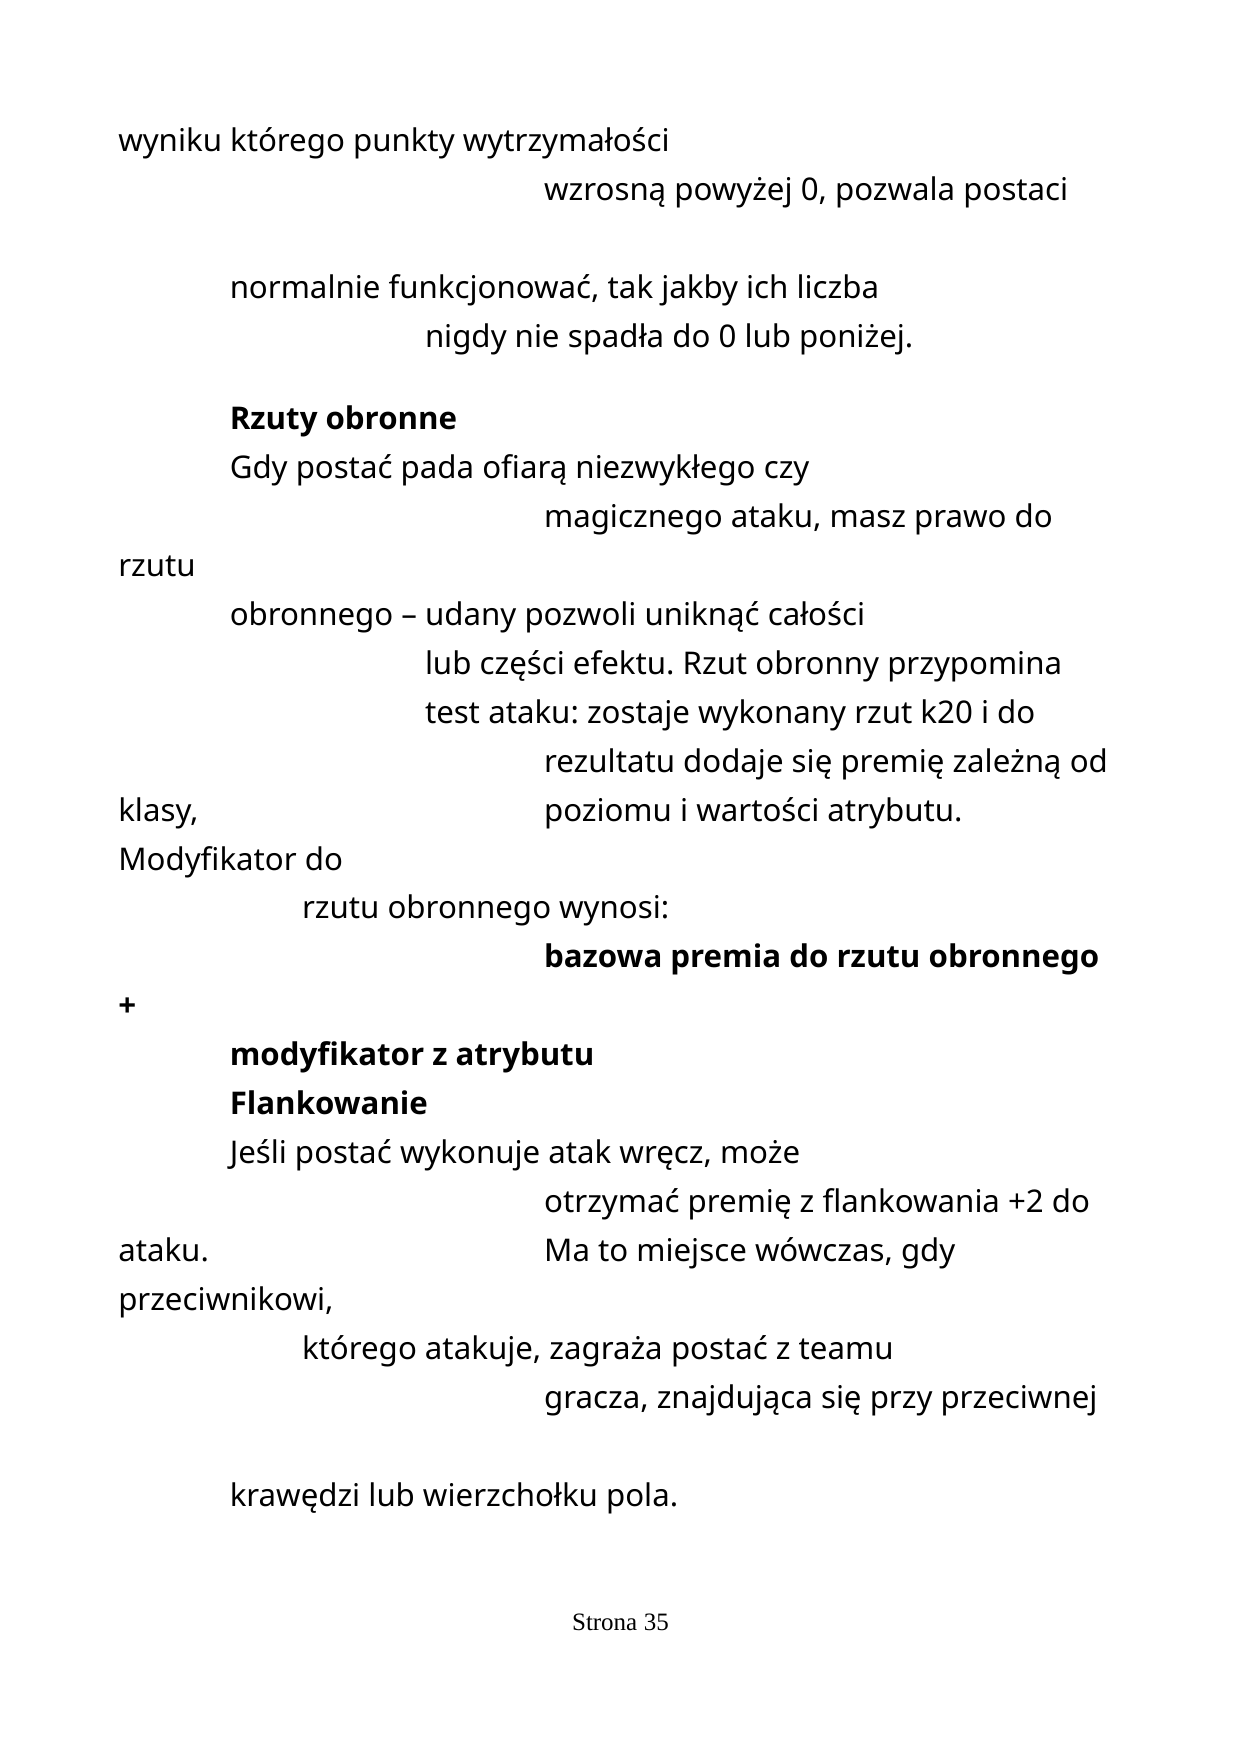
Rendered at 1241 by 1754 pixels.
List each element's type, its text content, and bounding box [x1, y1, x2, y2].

text bazowa premia do rzutu obronnego + modyfikator z atrybutu [118, 934, 1122, 1075]
text wyniku którego punkty wytrzymałości wzrosną powyżej 0, pozwala postaci normalnie funkcjonować, tak jakby ich liczba nigdy nie spadła do 0 lub poniżej. [118, 118, 1122, 357]
text Rzuty obronne Gdy postać pada ofiarą niezwykłego czy magicznego ataku, masz prawo do rzutu obronnego – udany pozwoli uniknąć całości lub części efektu. Rzut obronny przypomina test ataku: zostaje wykonany rzut k20 i do rezultatu dodaje się premię zależną od klasy, poziomu i wartości atrybutu. Modyfikator do rzutu obronnego wynosi: [118, 396, 1122, 928]
text Flankowanie Jeśli postać wykonuje atak wręcz, może otrzymać premię z flankowania +2 do ataku. Ma to miejsce wówczas, gdy przeciwnikowi, którego atakuje, zagraża postać z teamu gracza, znajdująca się przy przeciwnej krawędzi lub wierzchołku pola. [118, 1081, 1122, 1516]
